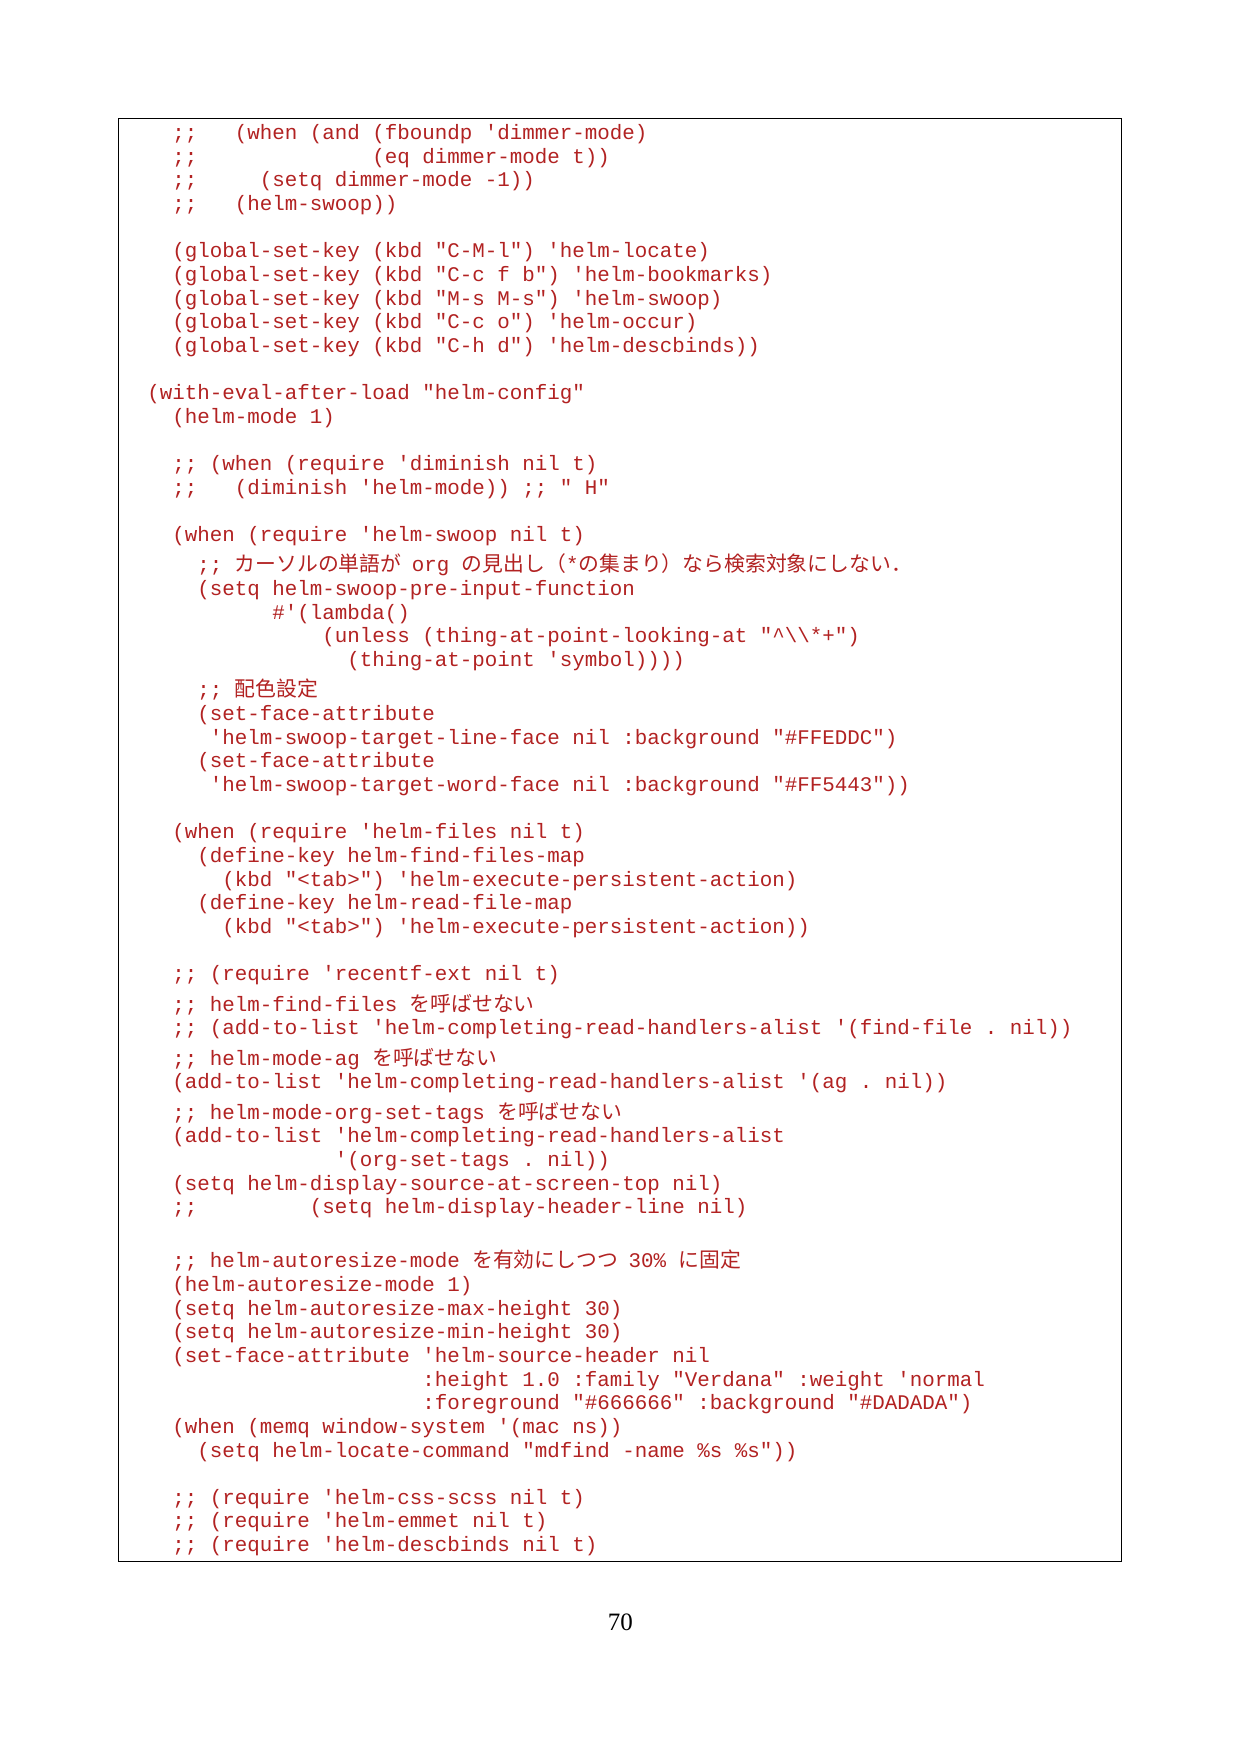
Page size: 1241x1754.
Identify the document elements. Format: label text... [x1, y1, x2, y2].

text (when (require 'helm-swoop nil t) [119, 520, 1121, 544]
text (global-set-key (kbd "C-M-l") 'helm-locate) [119, 236, 1121, 260]
text ;; (setq helm-display-header-line nil) [119, 1192, 1121, 1216]
text ;; (add-to-list 'helm-completing-read-handlers-alist '(find-file . nil)) [119, 1013, 1121, 1037]
text :height 1.0 :family "Verdana" :weight 'normal [119, 1365, 1121, 1388]
text (set-face-attribute 'helm-source-header nil [119, 1341, 1121, 1365]
text (set-face-attribute [119, 746, 1121, 770]
text :foreground "#666666" :background "#DADADA") [119, 1388, 1121, 1412]
text (setq helm-autoresize-max-height 30) [119, 1294, 1121, 1317]
text (add-to-list 'helm-completing-read-handlers-alist [119, 1121, 1121, 1145]
text 'helm-swoop-target-word-face nil :background "#FF5443")) [119, 770, 1121, 794]
text ;; (when (and (fboundp 'dimmer-mode) [119, 119, 1121, 142]
text ;; (require 'helm-emmet nil t) [119, 1507, 1121, 1530]
text (kbd "<tab>") 'helm-execute-persistent-action) [119, 865, 1121, 888]
text ;; (diminish 'helm-mode)) ;; " H" [119, 473, 1121, 496]
text (set-face-attribute [119, 699, 1121, 723]
text ;; helm-find-files を呼ばせない [119, 983, 1121, 1013]
text (global-set-key (kbd "C-c f b") 'helm-bookmarks) [119, 260, 1121, 284]
text #'(lambda() [119, 598, 1121, 621]
text (with-eval-after-load "helm-config" [119, 378, 1121, 402]
text (global-set-key (kbd "M-s M-s") 'helm-swoop) [119, 284, 1121, 307]
text ;; helm-mode-org-set-tags を呼ばせない [119, 1091, 1121, 1121]
text ;; helm-mode-ag を呼ばせない [119, 1037, 1121, 1067]
text ;; helm-autoresize-mode を有効にしつつ 30% に固定 [119, 1240, 1121, 1270]
text (add-to-list 'helm-completing-read-handlers-alist '(ag . nil)) [119, 1067, 1121, 1091]
text (kbd "<tab>") 'helm-execute-persistent-action)) [119, 912, 1121, 936]
text ;; (require 'helm-css-scss nil t) [119, 1483, 1121, 1507]
text ;; (setq dimmer-mode -1)) [119, 165, 1121, 189]
text (unless (thing-at-point-looking-at "^\\*+") [119, 621, 1121, 645]
text ;; (require 'helm-descbinds nil t) [119, 1530, 1121, 1561]
text (setq helm-locate-command "mdfind -name %s %s")) [119, 1436, 1121, 1459]
text ;; (helm-swoop)) [119, 189, 1121, 213]
text (setq helm-swoop-pre-input-function [119, 574, 1121, 598]
text (setq helm-autoresize-min-height 30) [119, 1317, 1121, 1341]
text (thing-at-point 'symbol)))) [119, 645, 1121, 669]
text (global-set-key (kbd "C-h d") 'helm-descbinds)) [119, 331, 1121, 354]
text ;; (when (require 'diminish nil t) [119, 449, 1121, 473]
text ;; カーソルの単語が org の見出し（*の集まり）なら検索対象にしない． [119, 544, 1121, 574]
text ;; 配色設定 [119, 669, 1121, 699]
text (helm-autoresize-mode 1) [119, 1270, 1121, 1294]
text (when (require 'helm-files nil t) [119, 817, 1121, 841]
text ;; (eq dimmer-mode t)) [119, 142, 1121, 165]
text (define-key helm-read-file-map [119, 888, 1121, 912]
text (when (memq window-system '(mac ns)) [119, 1412, 1121, 1436]
text ;; (require 'recentf-ext nil t) [119, 959, 1121, 983]
text (define-key helm-find-files-map [119, 841, 1121, 865]
text '(org-set-tags . nil)) [119, 1145, 1121, 1169]
text (helm-mode 1) [119, 402, 1121, 426]
text 'helm-swoop-target-line-face nil :background "#FFEDDC") [119, 723, 1121, 746]
text (setq helm-display-source-at-screen-top nil) [119, 1169, 1121, 1192]
text (global-set-key (kbd "C-c o") 'helm-occur) [119, 307, 1121, 331]
